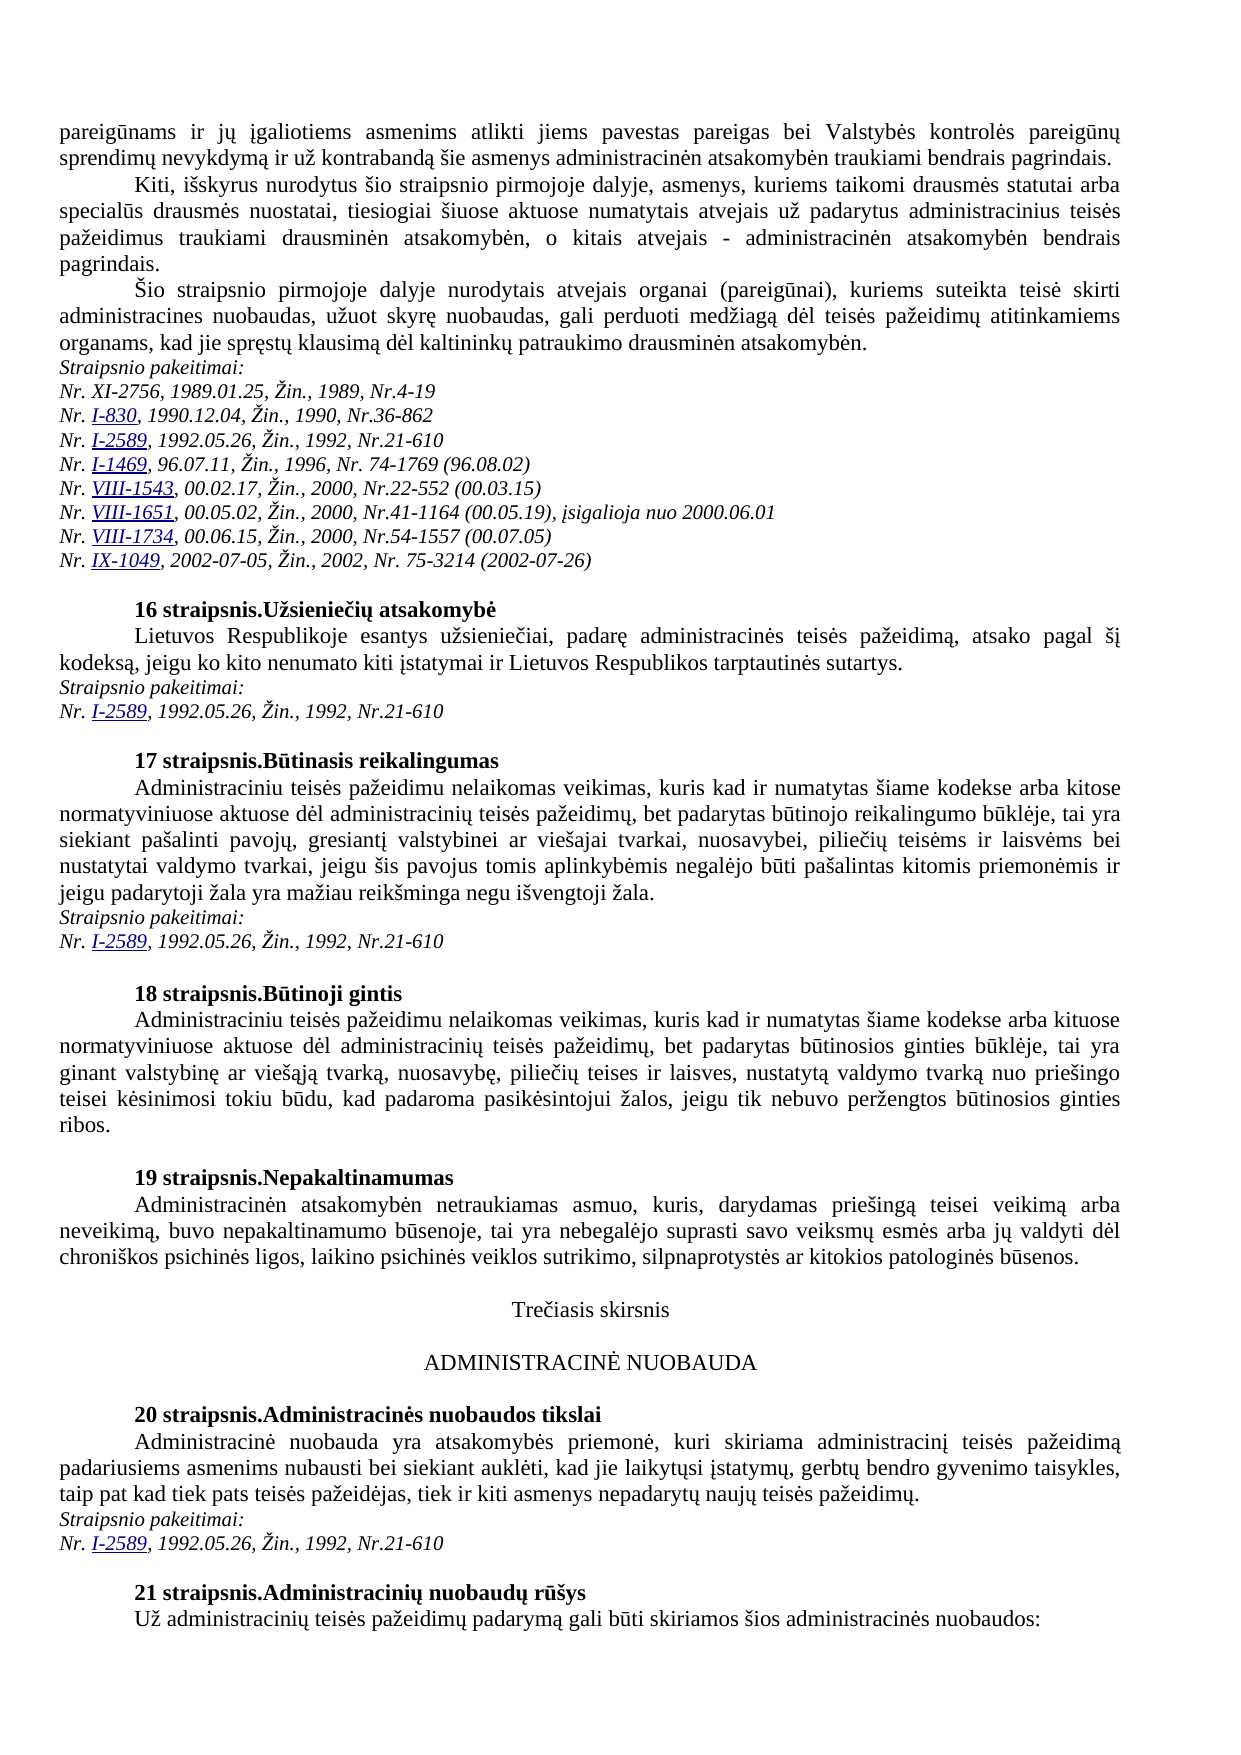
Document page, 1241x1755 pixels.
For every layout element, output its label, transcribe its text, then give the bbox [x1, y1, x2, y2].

text Nr. I-2589, 1992.05.26, Žin., 1992, Nr.21-610 [59, 929, 1122, 953]
text 17 straipsnis.Būtinasis reikalingumas [59, 747, 1122, 773]
text Administracinė nuobauda yra atsakomybės priemonė, kuri skiriama administracinį teisės pažeidimą padariusiems asmenims nubausti bei siekiant auklėti, kad jie laikytųsi įstatymų, gerbtų bendro gyvenimo taisykles, taip pat kad tiek pats teisės pažeidėjas, tiek ir kiti asmenys nepadarytų naujų teisės pažeidimų. [59, 1428, 1122, 1507]
text Administracinėn atsakomybėn netraukiamas asmuo, kuris, darydamas priešingą teisei veikimą arba neveikimą, buvo nepakaltinamumo būsenoje, tai yra nebegalėjo suprasti savo veiksmų esmės arba jų valdyti dėl chroniškos psichinės ligos, laikino psichinės veiklos sutrikimo, silpnaprotystės ar kitokios patologinės būsenos. [59, 1191, 1122, 1270]
text pareigūnams ir jų įgaliotiems asmenims atlikti jiems pavestas pareigas bei Valstybės kontrolės pareigūnų sprendimų nevykdymą ir už kontrabandą šie asmenys administracinėn atsakomybėn traukiami bendrais pagrindais. [59, 118, 1122, 171]
text Straipsnio pakeitimai: [59, 355, 1122, 379]
text ADMINISTRACINĖ NUOBAUDA [59, 1349, 1122, 1375]
text 19 straipsnis.Nepakaltinamumas [59, 1164, 1122, 1191]
text 21 straipsnis.Administracinių nuobaudų rūšys [59, 1579, 1122, 1605]
text Nr. XI-2756, 1989.01.25, Žin., 1989, Nr.4-19 [59, 379, 1122, 403]
text Nr. VIII-1543, 00.02.17, Žin., 2000, Nr.22-552 (00.03.15) [59, 476, 1122, 500]
text Straipsnio pakeitimai: [59, 675, 1122, 699]
text 18 straipsnis.Būtinoji gintis [59, 980, 1122, 1006]
text Už administracinių teisės pažeidimų padarymą gali būti skiriamos šios administracinės nuobaudos: [59, 1605, 1122, 1632]
text Trečiasis skirsnis [59, 1296, 1122, 1322]
text Nr. I-2589, 1992.05.26, Žin., 1992, Nr.21-610 [59, 1531, 1122, 1555]
text Nr. I-830, 1990.12.04, Žin., 1990, Nr.36-862 [59, 403, 1122, 427]
text Nr. I-2589, 1992.05.26, Žin., 1992, Nr.21-610 [59, 427, 1122, 452]
text Nr. VIII-1651, 00.05.02, Žin., 2000, Nr.41-1164 (00.05.19), įsigalioja nuo 2000.06.01 [59, 500, 1122, 524]
text Kiti, išskyrus nurodytus šio straipsnio pirmojoje dalyje, asmenys, kuriems taikomi drausmės statutai arba specialūs drausmės nuostatai, tiesiogiai šiuose aktuose numatytais atvejais už padarytus administracinius teisės pažeidimus traukiami drausminėn atsakomybėn, o kitais atvejais - administracinėn atsakomybėn bendrais pagrindais. [59, 171, 1122, 276]
text Nr. I-2589, 1992.05.26, Žin., 1992, Nr.21-610 [59, 699, 1122, 723]
text 16 straipsnis.Užsieniečių atsakomybė [59, 596, 1122, 622]
text Nr. IX-1049, 2002-07-05, Žin., 2002, Nr. 75-3214 (2002-07-26) [59, 548, 1122, 572]
text Straipsnio pakeitimai: [59, 1507, 1122, 1531]
text Straipsnio pakeitimai: [59, 905, 1122, 929]
text 20 straipsnis.Administracinės nuobaudos tikslai [59, 1401, 1122, 1428]
text Administraciniu teisės pažeidimu nelaikomas veikimas, kuris kad ir numatytas šiame kodekse arba kituose normatyviniuose aktuose dėl administracinių teisės pažeidimų, bet padarytas būtinosios ginties būklėje, tai yra ginant valstybinę ar viešąją tvarką, nuosavybę, piliečių teises ir laisves, nustatytą valdymo tvarką nuo priešingo teisei kėsinimosi tokiu būdu, kad padaroma pasikėsintojui žalos, jeigu tik nebuvo peržengtos būtinosios ginties ribos. [59, 1006, 1122, 1138]
text Lietuvos Respublikoje esantys užsieniečiai, padarę administracinės teisės pažeidimą, atsako pagal šį kodeksą, jeigu ko kito nenumato kiti įstatymai ir Lietuvos Respublikos tarptautinės sutartys. [59, 622, 1122, 675]
text Nr. VIII-1734, 00.06.15, Žin., 2000, Nr.54-1557 (00.07.05) [59, 524, 1122, 548]
text Administraciniu teisės pažeidimu nelaikomas veikimas, kuris kad ir numatytas šiame kodekse arba kitose normatyviniuose aktuose dėl administracinių teisės pažeidimų, bet padarytas būtinojo reikalingumo būklėje, tai yra siekiant pašalinti pavojų, gresiantį valstybinei ar viešajai tvarkai, nuosavybei, piliečių teisėms ir laisvėms bei nustatytai valdymo tvarkai, jeigu šis pavojus tomis aplinkybėmis negalėjo būti pašalintas kitomis priemonėmis ir jeigu padarytoji žala yra mažiau reikšminga negu išvengtoji žala. [59, 773, 1122, 905]
text Nr. I-1469, 96.07.11, Žin., 1996, Nr. 74-1769 (96.08.02) [59, 452, 1122, 476]
text Šio straipsnio pirmojoje dalyje nurodytais atvejais organai (pareigūnai), kuriems suteikta teisė skirti administracines nuobaudas, užuot skyrę nuobaudas, gali perduoti medžiagą dėl teisės pažeidimų atitinkamiems organams, kad jie spręstų klausimą dėl kaltininkų patraukimo drausminėn atsakomybėn. [59, 276, 1122, 355]
